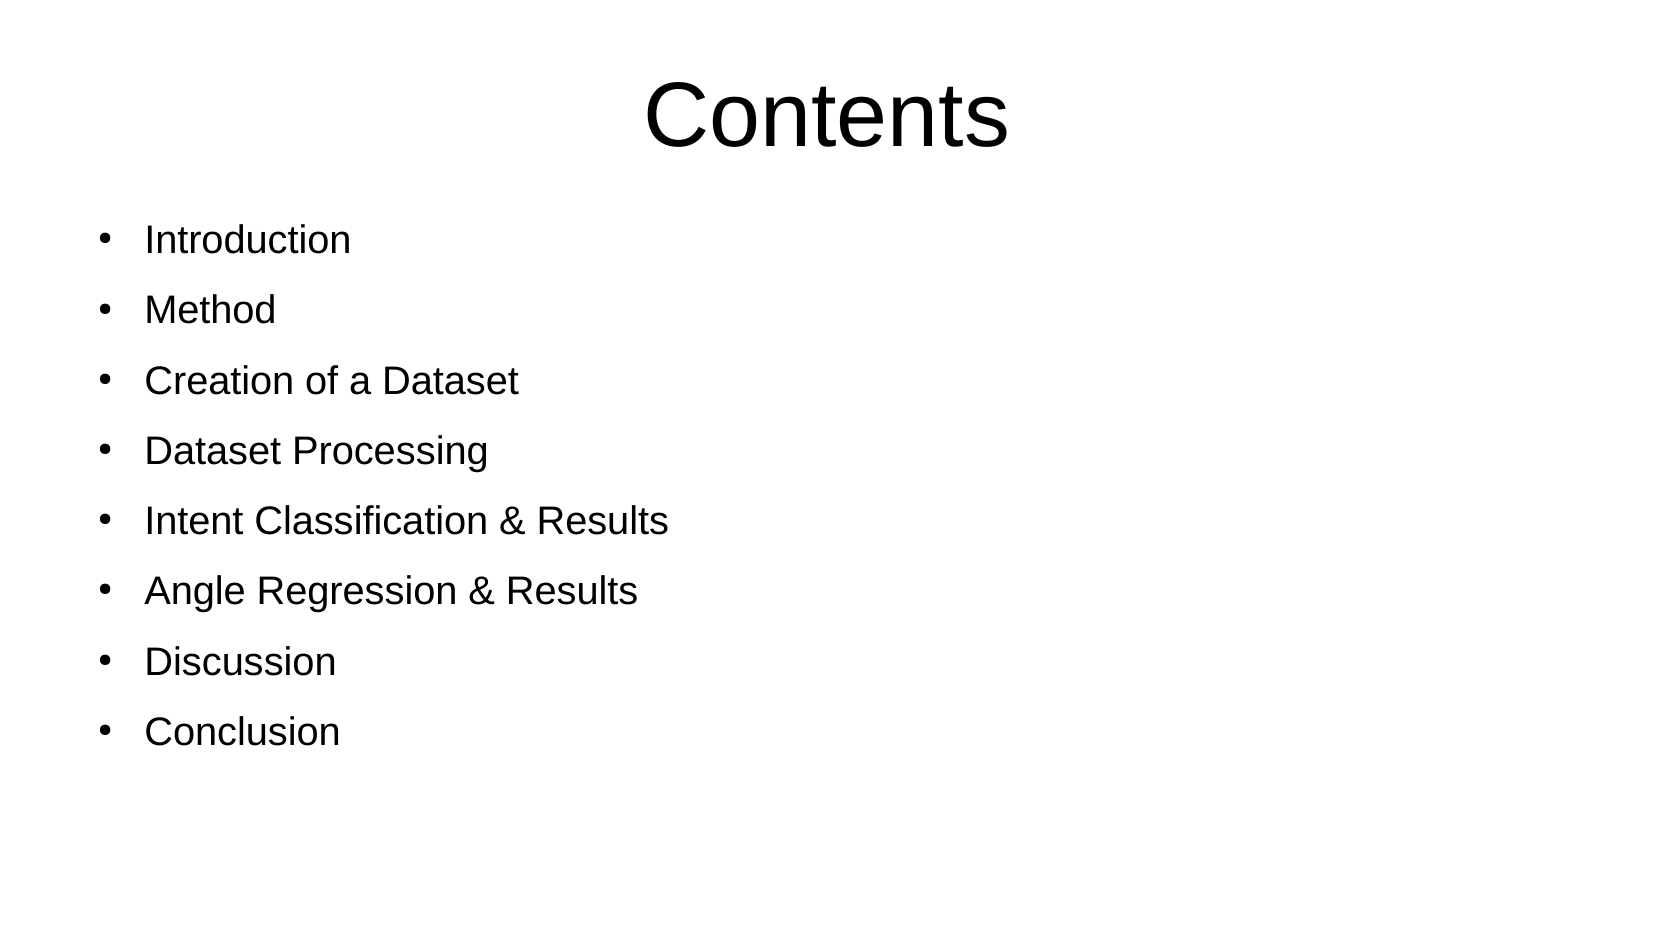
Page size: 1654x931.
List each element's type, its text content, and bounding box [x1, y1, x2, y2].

title Contents [82, 37, 1571, 193]
list Introduction Method Creation of a Dataset Dataset Processing Intent Classification & Results Angle Regression & Results Discussion Conclusion [82, 217, 1571, 758]
